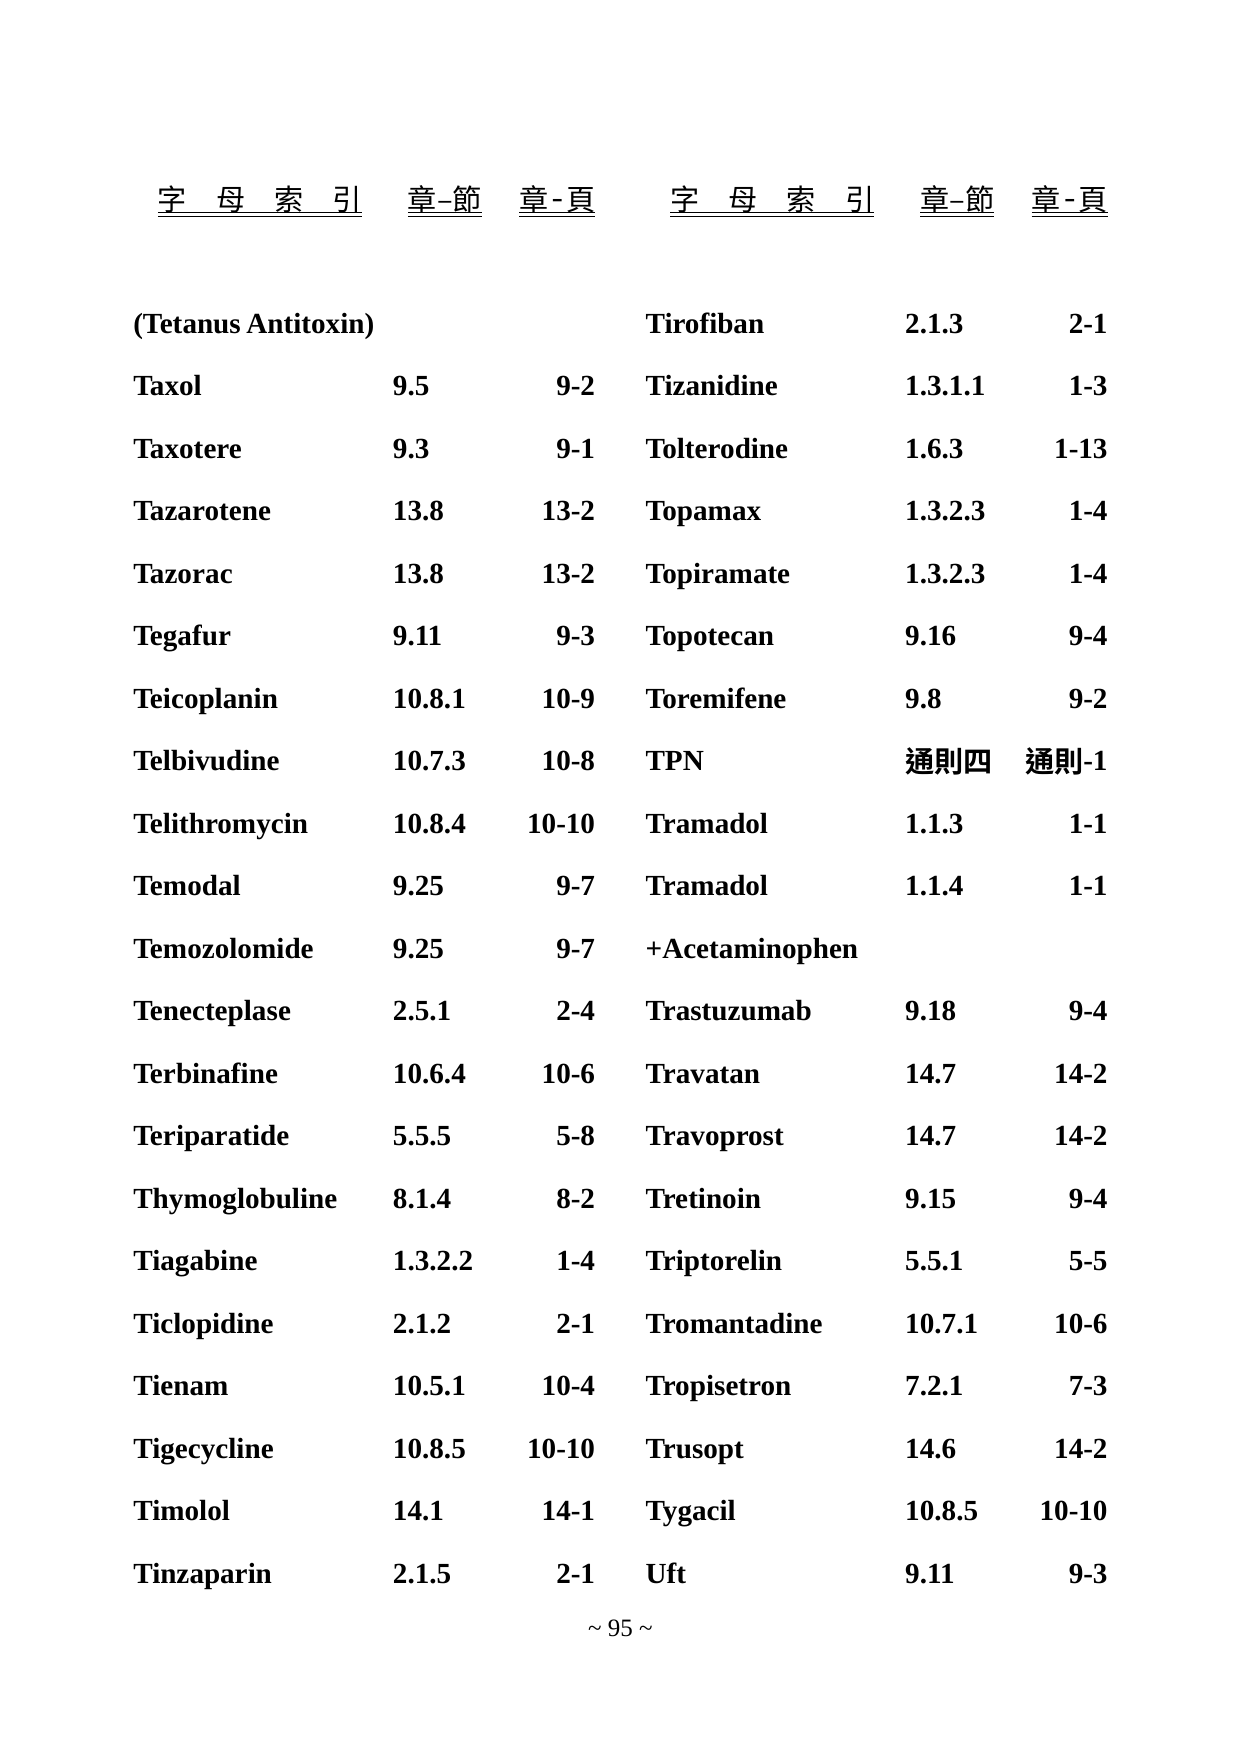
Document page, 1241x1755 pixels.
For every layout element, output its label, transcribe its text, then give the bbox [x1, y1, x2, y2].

table_cell 9.3 [390, 406, 500, 468]
table_cell Trusopt [642, 1406, 902, 1468]
table_cell 13-2 [500, 531, 598, 593]
table_cell TPN [642, 718, 902, 781]
table_cell 1-4 [1012, 531, 1110, 593]
table_cell 10-10 [1012, 1468, 1110, 1531]
table_cell 2.1.3 [902, 231, 1012, 343]
table_cell 10.6.4 [390, 1031, 500, 1093]
table_cell 1-4 [500, 1218, 598, 1281]
table_cell Tinzaparin [130, 1531, 389, 1593]
table_cell 2-1 [500, 1531, 598, 1593]
table_cell 7.2.1 [902, 1343, 1012, 1406]
table_cell Tirofiban [642, 231, 902, 343]
table_cell Taxotere [130, 406, 389, 468]
table_cell 10-4 [500, 1343, 598, 1406]
table_cell Tizanidine [642, 343, 902, 406]
table_cell 1-4 [1012, 468, 1110, 531]
table_cell Uft [642, 1531, 902, 1593]
table_cell 2-1 [1012, 231, 1110, 343]
table_cell [500, 231, 598, 343]
table_cell 1.3.2.3 [902, 468, 1012, 531]
table_cell 1-1 [1012, 843, 1110, 968]
table_header 章-頁 [500, 156, 598, 231]
table_cell 13-2 [500, 468, 598, 531]
table_cell Taxol [130, 343, 389, 406]
table_cell [390, 231, 500, 343]
table_cell 1.6.3 [902, 406, 1012, 468]
table_cell 9.8 [902, 656, 1012, 718]
table_header 字 母 索 引 [130, 156, 389, 231]
table_cell Tretinoin [642, 1156, 902, 1218]
table_cell 9.16 [902, 593, 1012, 656]
table_cell 14.7 [902, 1093, 1012, 1156]
table_cell Tiagabine [130, 1218, 389, 1281]
table_cell Ticlopidine [130, 1281, 389, 1343]
table_cell 通則-1 [1012, 718, 1110, 781]
table_cell 10-6 [500, 1031, 598, 1093]
table_cell 5-8 [500, 1093, 598, 1156]
table_header 章–節 [390, 156, 500, 231]
table_cell 9.25 [390, 843, 500, 906]
table_cell Travatan [642, 1031, 902, 1093]
table_cell Travoprost [642, 1093, 902, 1156]
table_cell 10.8.4 [390, 781, 500, 843]
table_cell 1-13 [1012, 406, 1110, 468]
table_cell Trastuzumab [642, 968, 902, 1031]
table_cell 10-10 [500, 781, 598, 843]
table_cell Topotecan [642, 593, 902, 656]
table_cell Triptorelin [642, 1218, 902, 1281]
table_cell 9-1 [500, 406, 598, 468]
table_cell 2.1.2 [390, 1281, 500, 1343]
table_cell Thymoglobuline [130, 1156, 389, 1218]
table_cell 13.8 [390, 531, 500, 593]
table_cell 1.3.1.1 [902, 343, 1012, 406]
table_header 章–節 [902, 156, 1012, 231]
table_cell Terbinafine [130, 1031, 389, 1093]
table_cell 8-2 [500, 1156, 598, 1218]
table_cell 9-4 [1012, 593, 1110, 656]
table_cell Temodal [130, 843, 389, 906]
table_cell Telbivudine [130, 718, 389, 781]
table_cell Tromantadine [642, 1281, 902, 1343]
table_cell 8.1.4 [390, 1156, 500, 1218]
table_cell 9.15 [902, 1156, 1012, 1218]
table_cell 14-2 [1012, 1093, 1110, 1156]
table_cell 9.11 [390, 593, 500, 656]
table_cell 2.5.1 [390, 968, 500, 1031]
table_cell 10.5.1 [390, 1343, 500, 1406]
table_cell 5.5.1 [902, 1218, 1012, 1281]
table_header 字 母 索 引 [642, 156, 902, 231]
table_cell Tegafur [130, 593, 389, 656]
table_cell 1.1.4 [902, 843, 1012, 968]
table_cell Topamax [642, 468, 902, 531]
table_cell 9.25 [390, 906, 500, 968]
table_cell Tolterodine [642, 406, 902, 468]
table_cell 1.1.3 [902, 781, 1012, 843]
table_cell 9-7 [500, 906, 598, 968]
table_cell 2-1 [500, 1281, 598, 1343]
table_cell Tramadol [642, 781, 902, 843]
table_cell 10.7.3 [390, 718, 500, 781]
table_cell 9.18 [902, 968, 1012, 1031]
table_cell Teicoplanin [130, 656, 389, 718]
table_cell 9.11 [902, 1531, 1012, 1593]
table_cell 7-3 [1012, 1343, 1110, 1406]
table_cell 5-5 [1012, 1218, 1110, 1281]
table_cell Tazarotene [130, 468, 389, 531]
table_cell 10.8.5 [902, 1468, 1012, 1531]
table_cell Tienam [130, 1343, 389, 1406]
table_cell 9-3 [1012, 1531, 1110, 1593]
table_cell 1-1 [1012, 781, 1110, 843]
table_header 章-頁 [1012, 156, 1110, 231]
table_cell 2-4 [500, 968, 598, 1031]
table_cell 13.8 [390, 468, 500, 531]
table_cell 9-3 [500, 593, 598, 656]
table_cell Temozolomide [130, 906, 389, 968]
table_cell 10.8.5 [390, 1406, 500, 1468]
table_cell Telithromycin [130, 781, 389, 843]
table_cell 9-7 [500, 843, 598, 906]
table_cell Timolol [130, 1468, 389, 1531]
table_cell 9.5 [390, 343, 500, 406]
table_cell (Tetanus Antitoxin) [130, 231, 389, 343]
table_cell 1.3.2.3 [902, 531, 1012, 593]
table_cell 14.1 [390, 1468, 500, 1531]
table_cell Tenecteplase [130, 968, 389, 1031]
table_cell 9-2 [1012, 656, 1110, 718]
table_cell 通則四 [902, 718, 1012, 781]
table_cell Tigecycline [130, 1406, 389, 1468]
table_cell Tramadol +Acetaminophen [642, 843, 902, 968]
table_cell Tropisetron [642, 1343, 902, 1406]
table_cell 5.5.5 [390, 1093, 500, 1156]
table_cell 9-4 [1012, 968, 1110, 1031]
table_cell 14.6 [902, 1406, 1012, 1468]
table_cell 1-3 [1012, 343, 1110, 406]
table_cell 10-6 [1012, 1281, 1110, 1343]
table_cell 10-9 [500, 656, 598, 718]
table_cell 14-2 [1012, 1406, 1110, 1468]
table_cell Teriparatide [130, 1093, 389, 1156]
table_cell 14-2 [1012, 1031, 1110, 1093]
table_cell 9-4 [1012, 1156, 1110, 1218]
table_cell 10-8 [500, 718, 598, 781]
table_cell 10.8.1 [390, 656, 500, 718]
table_cell Toremifene [642, 656, 902, 718]
table_cell 9-2 [500, 343, 598, 406]
table_cell 10.7.1 [902, 1281, 1012, 1343]
table_cell 10-10 [500, 1406, 598, 1468]
table_cell 14.7 [902, 1031, 1012, 1093]
table_cell 14-1 [500, 1468, 598, 1531]
table_cell 2.1.5 [390, 1531, 500, 1593]
table_cell Tygacil [642, 1468, 902, 1531]
table_cell Tazorac [130, 531, 389, 593]
table_cell 1.3.2.2 [390, 1218, 500, 1281]
table_cell Topiramate [642, 531, 902, 593]
